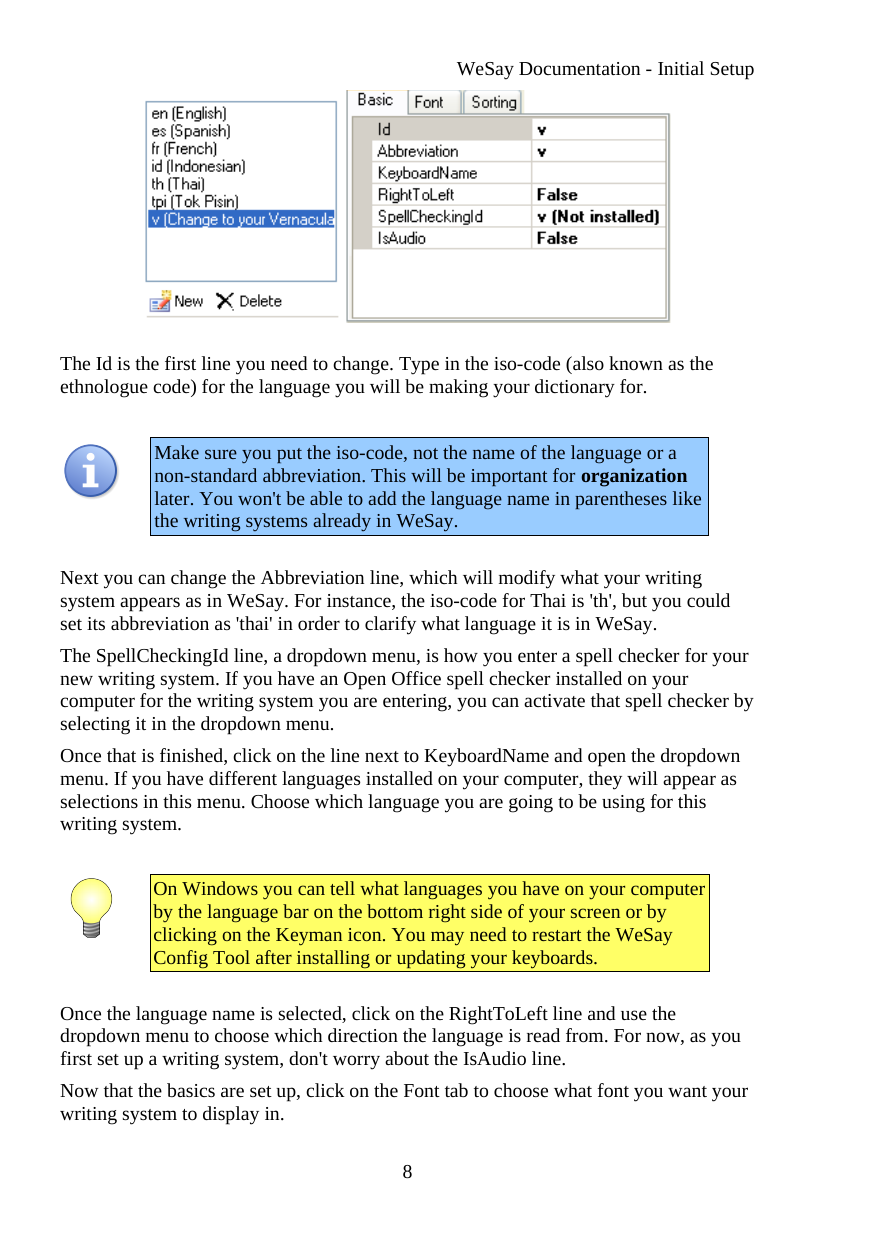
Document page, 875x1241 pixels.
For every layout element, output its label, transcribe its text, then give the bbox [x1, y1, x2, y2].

text Once that is finished, click on the line next to KeyboardName and open the dropdown menu. If you have different languages installed on your computer, they will appear as selections in this menu. Choose which language you are going to be using for this writing system. [60, 744, 754, 835]
text The Id is the first line you need to change. Type in the iso-code (also known as the ethnologue code) for the language you will be making your dictionary for. [60, 323, 754, 398]
text The SpellCheckingId line, a dropdown menu, is how you enter a spell checker for your new writing system. If you have an Open Office spell checker installed on your computer for the writing system you are entering, you can activate that spell checker by selecting it in the dropdown menu. [60, 644, 754, 735]
text Make sure you put the iso-code, not the name of the language or a non-standard abbreviation. This will be important for organization later. You won't be able to add the language name in parentheses like the writing systems already in WeSay. [151, 438, 708, 535]
picture [60, 877, 121, 938]
text Next you can change the Abbreviation line, which will modify what your writing system appears as in WeSay. For instance, the iso-code for Thai is 'th', but you could set its abbreviation as 'thai' in order to clarify what language it is in WeSay. [60, 566, 754, 635]
text Once the language name is selected, click on the RightToLeft line and use the dropdown menu to choose which direction the language is read from. For now, as you first set up a writing system, don't worry about the IsAudio line. [60, 1002, 754, 1070]
text Now that the basics are set up, click on the Font tab to choose what font you want your writing system to display in. [60, 1079, 754, 1125]
picture [143, 90, 671, 323]
picture [60, 441, 121, 501]
text On Windows you can tell what languages you have on your computer by the language bar on the bottom right side of your screen or by clicking on the Keyman icon. You may need to restart the WeSay Config Tool after installing or updating your keyboards. [151, 875, 709, 971]
